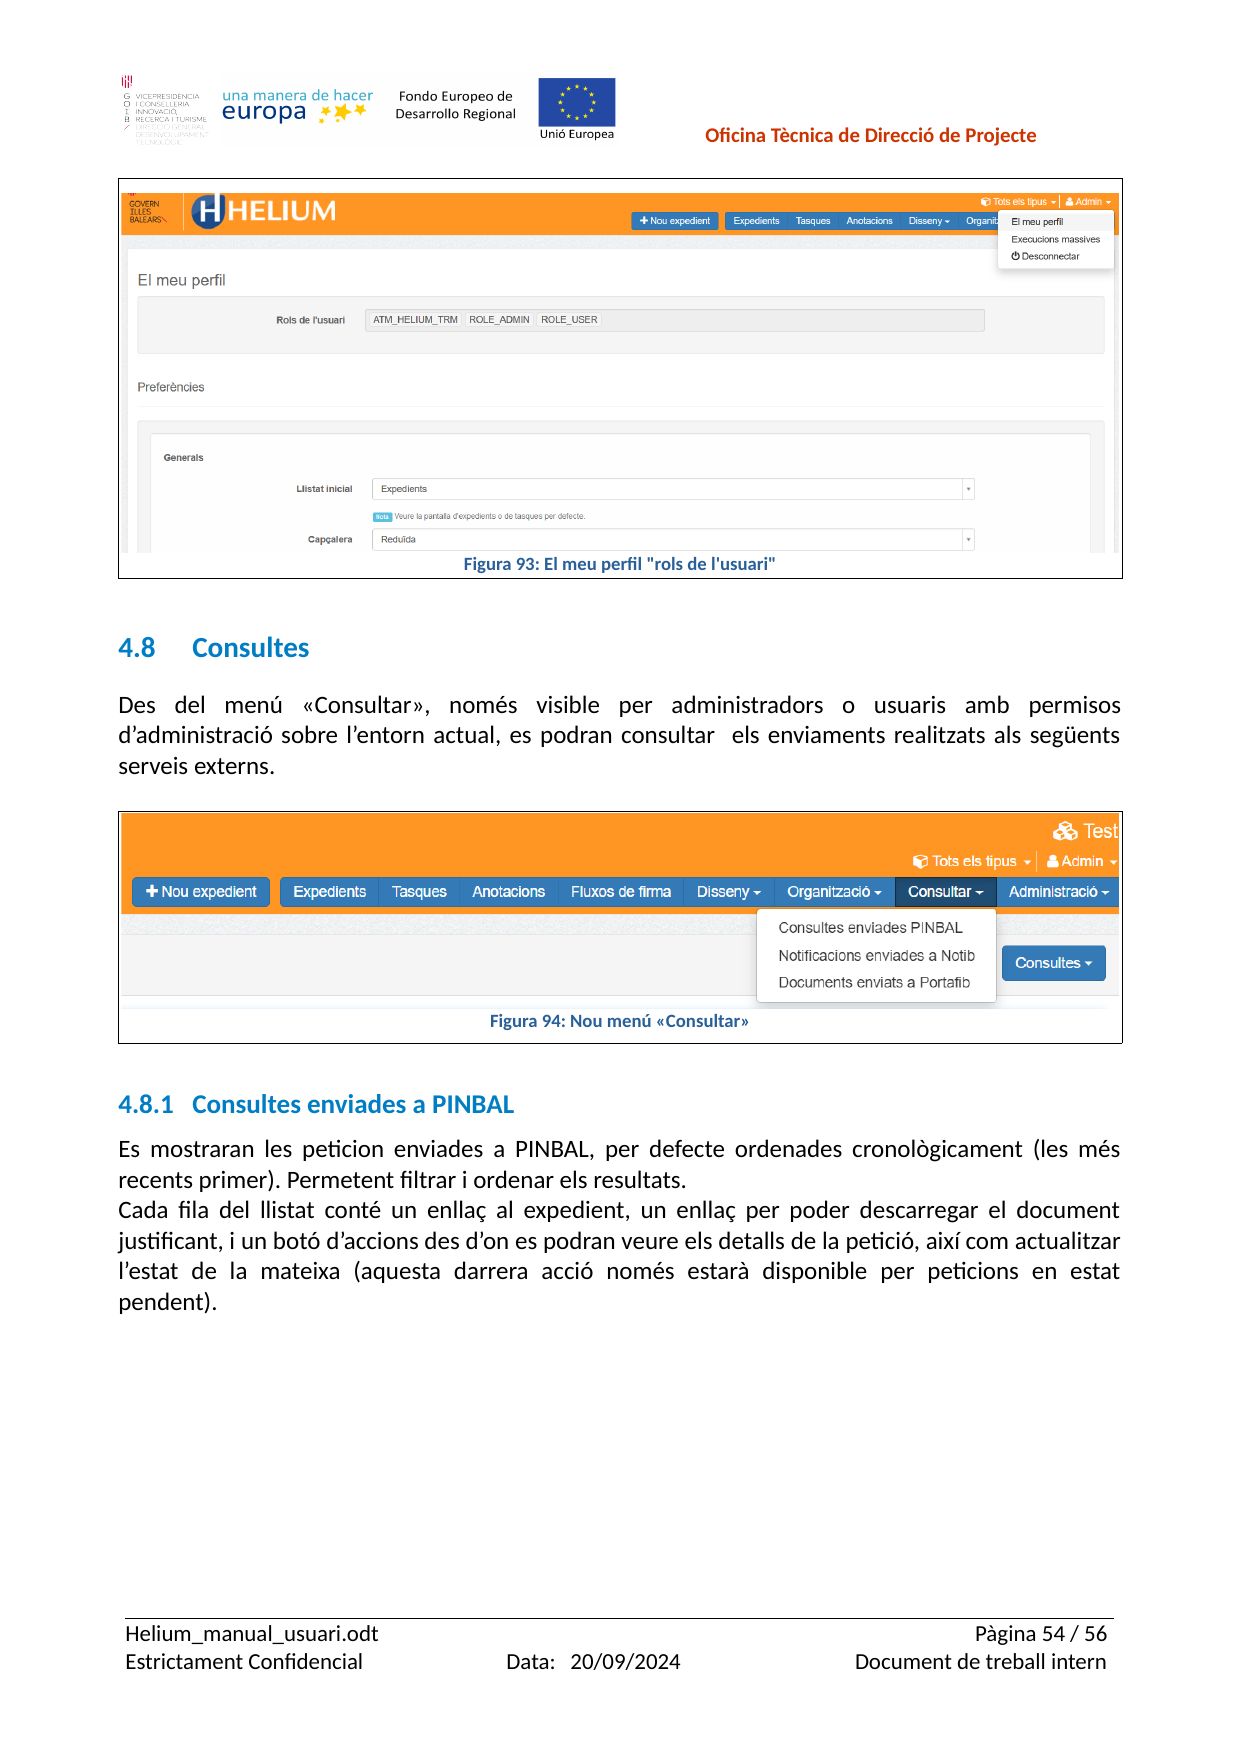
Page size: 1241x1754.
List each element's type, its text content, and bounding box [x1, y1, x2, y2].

text Figura 93: El meu perfil "rols de l'usuari" [121, 553, 1119, 575]
picture [118, 73, 213, 147]
text Des del menú «Consultar», només visible per administradors o usuaris amb permisos d’administració sobre l’entorn actual, es podran consultar els enviaments realitzats als següents serveis externs. [118, 689, 1122, 780]
list Es mostraran les peticion enviades a PINBAL, per defecte ordenades cronològicament (les més recents primer). Permetent filtrar i ordenar els resultats. [83, 1133, 1122, 1194]
text Figura 94: Nou menú «Consultar» [121, 1009, 1119, 1032]
picture [219, 73, 621, 147]
subtitle Consultes [118, 629, 1122, 665]
list Cada fila del llistat conté un enllaç al expedient, un enllaç per poder descarregar el document justificant, i un botó d’accions des d’on es podran veure els detalls de la petició, així com actualitzar l’estat de la mateixa (aquesta darrera acció només estarà disponible per peticions en estat pendent). [83, 1194, 1122, 1316]
picture [121, 193, 1119, 553]
subtitle Consultes enviades a PINBAL [118, 1088, 1122, 1121]
picture [121, 813, 1119, 1009]
